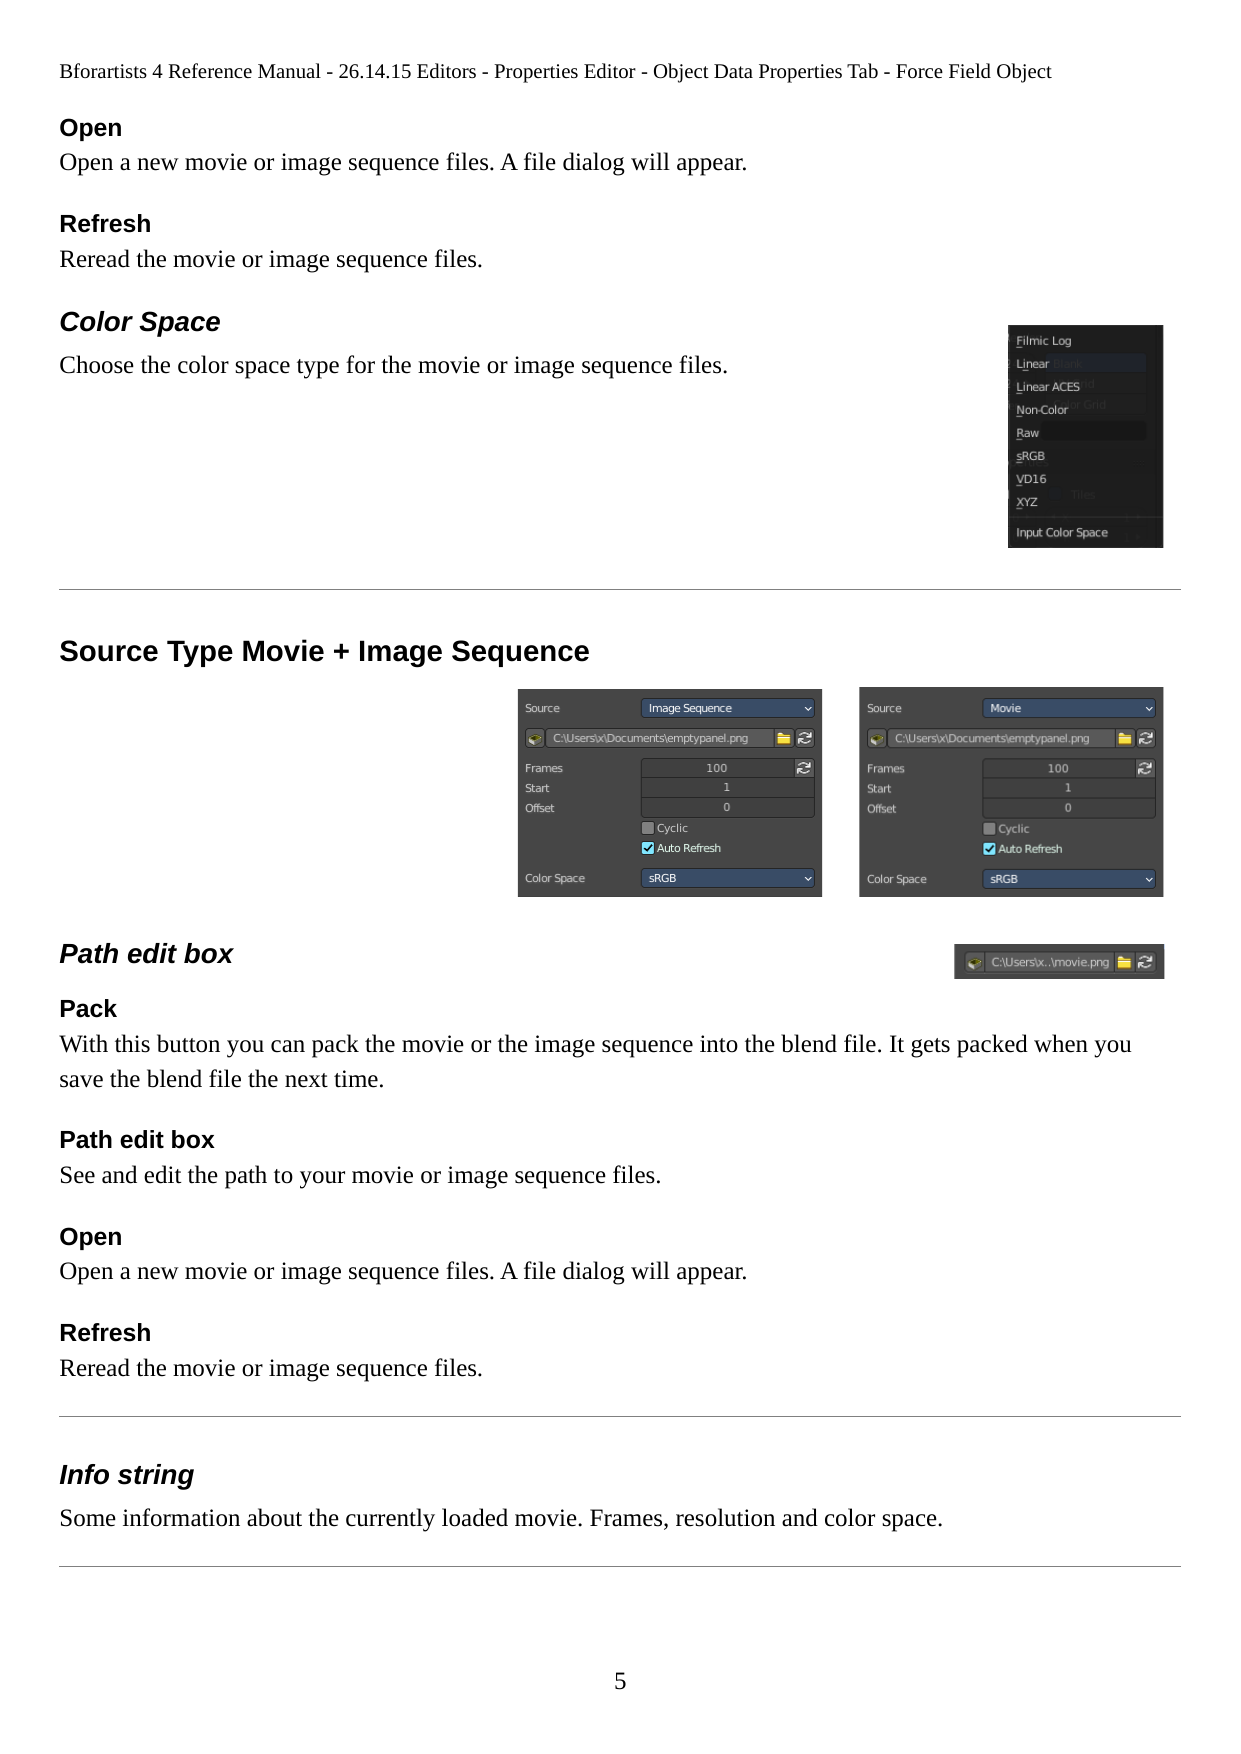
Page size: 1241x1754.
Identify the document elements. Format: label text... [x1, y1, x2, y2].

subtitle Refresh [59, 209, 1181, 237]
picture [954, 944, 1165, 979]
subtitle Path edit box [59, 937, 1181, 969]
subtitle Path edit box [59, 1125, 1181, 1154]
picture [517, 689, 823, 897]
subtitle Open [59, 1222, 1181, 1250]
text See and edit the path to your movie or image sequence files. [59, 1160, 1181, 1189]
text Reread the movie or image sequence files. [59, 1353, 1181, 1381]
subtitle Pack [59, 994, 1181, 1023]
subtitle Refresh [59, 1318, 1181, 1346]
text Choose the color space type for the movie or image sequence files. [59, 350, 1008, 378]
subtitle Info string [59, 1458, 1181, 1490]
text Open a new movie or image sequence files. A file dialog will appear. [59, 1256, 1181, 1285]
picture [859, 687, 1164, 897]
subtitle Open [59, 113, 1181, 141]
text Open a new movie or image sequence files. A file dialog will appear. [59, 147, 1181, 176]
subtitle Source Type Movie + Image Sequence [59, 633, 1181, 667]
picture [1008, 325, 1164, 548]
text With this button you can pack the movie or the image sequence into the blend file. It gets packed when you save the blend file the next time. [59, 1029, 1181, 1092]
text Some information about the currently loaded movie. Frames, resolution and color space. [59, 1503, 1181, 1532]
text Reread the movie or image sequence files. [59, 244, 1181, 272]
subtitle Color Space [59, 305, 1181, 337]
